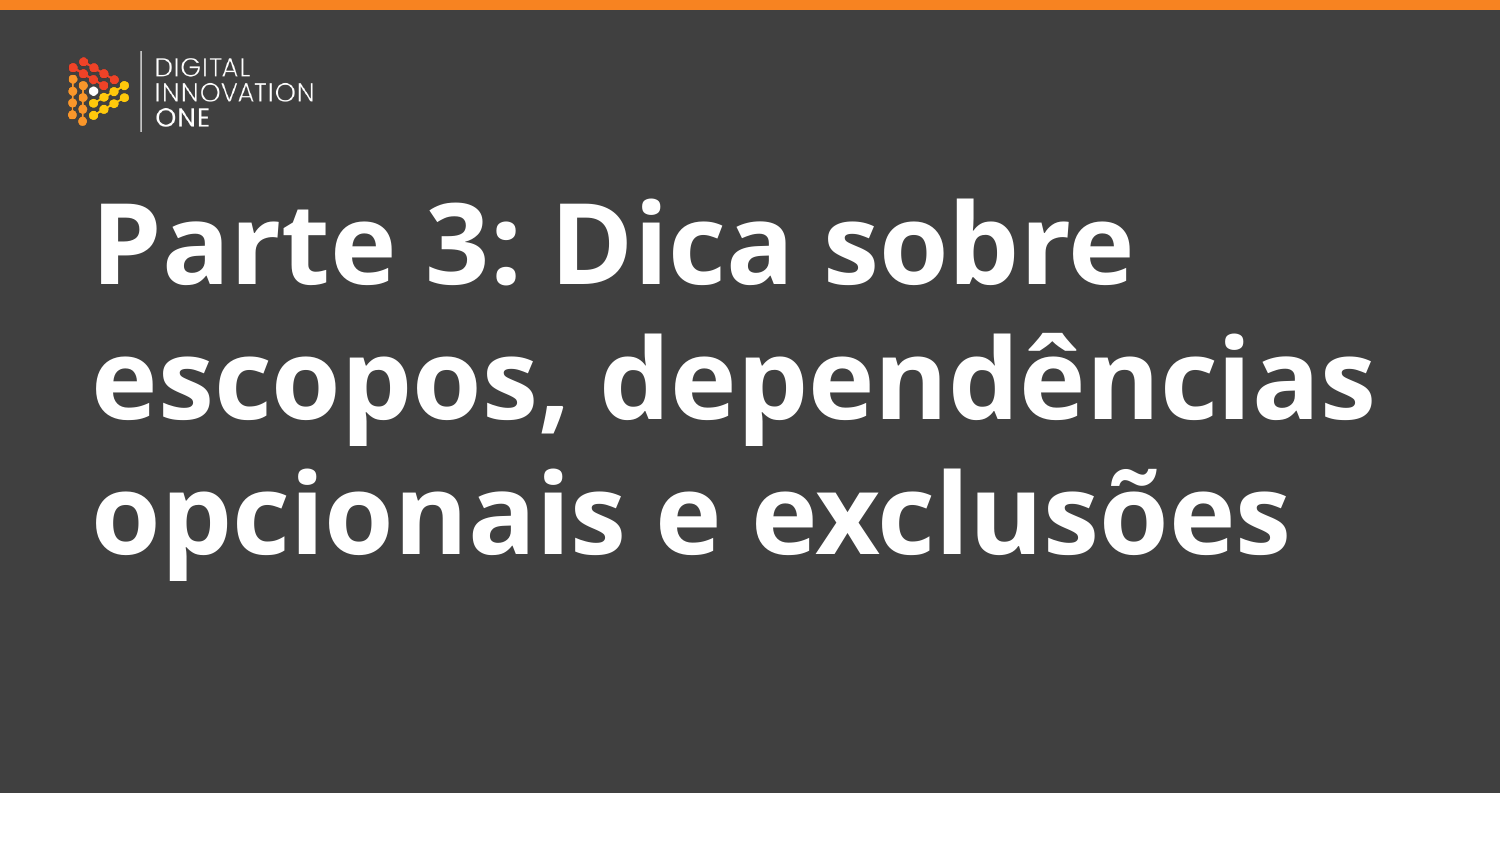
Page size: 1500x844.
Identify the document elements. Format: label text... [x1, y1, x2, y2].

text_box [0, 0, 1500, 844]
picture [51, 42, 330, 140]
text_box Parte 3: Dica sobre escopos, dependências opcionais e exclusões [76, 250, 1475, 500]
